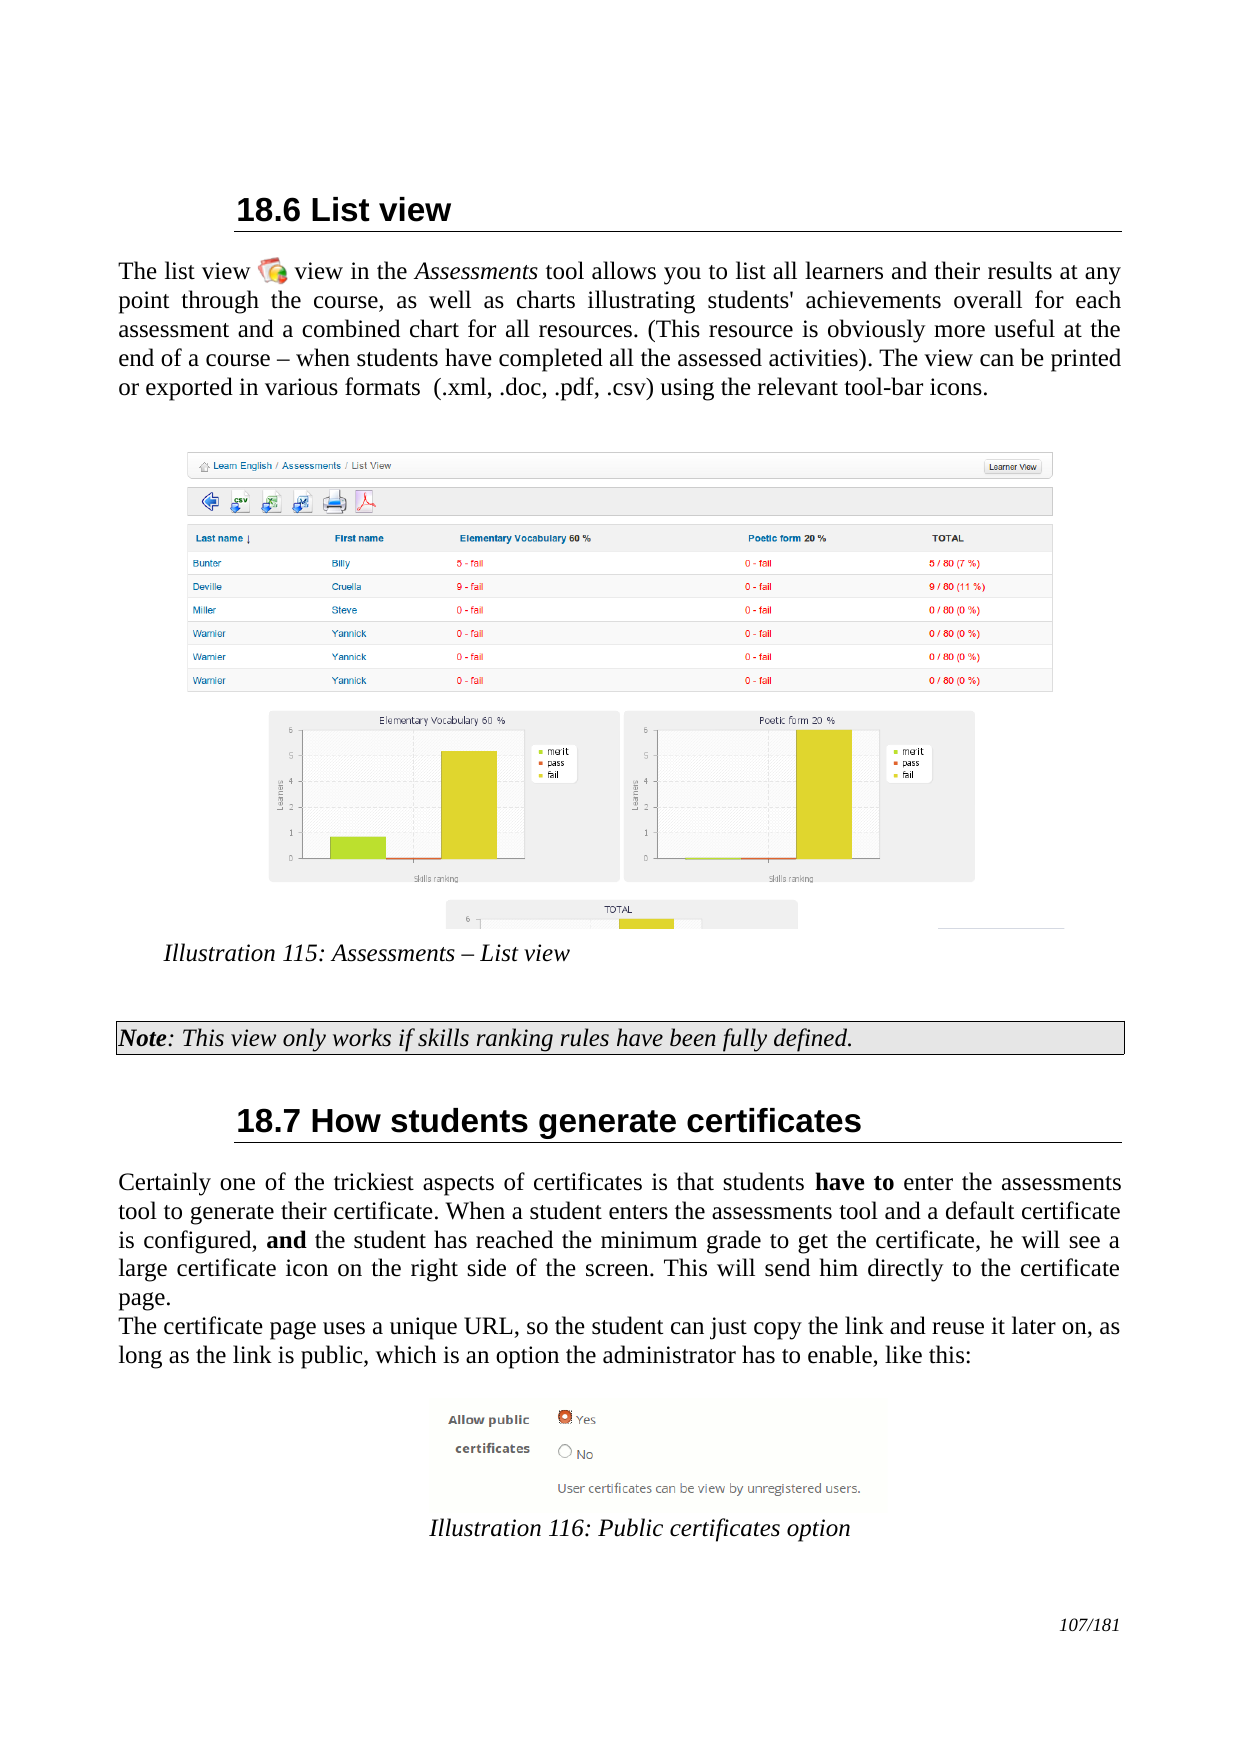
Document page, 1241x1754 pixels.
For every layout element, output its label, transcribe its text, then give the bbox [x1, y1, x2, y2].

text Illustration 116: Public certificates option [429, 1513, 887, 1542]
subtitle List view [234, 190, 1122, 231]
text The list view view in the Assessments tool allows you to list all learners and their results at any point through the course, as well as charts illustrating students' achievements overall for each assessment and a combined chart for all resources. (This resource is obviously more useful at the end of a course – when students have completed all the assessed activities). The view can be printed or exported in various formats (.xml, .doc, .pdf, .csv) using the relevant tool-bar icons. [118, 256, 1122, 401]
subtitle How students generate certificates [234, 1102, 1122, 1142]
text Note: This view only works if skills ranking rules have been fully defined. [117, 1022, 1124, 1054]
picture [257, 256, 288, 286]
text Illustration 115: Assessments – List view [163, 938, 1077, 967]
picture [179, 452, 1065, 929]
text Certainly one of the trickiest aspects of certificates is that students have to enter the assessments tool to generate their certificate. When a student enters the assessments tool and a default certificate is configured, and the student has reached the minimum grade to get the certificate, he will see a large certificate icon on the right side of the screen. This will send him directly to the certificate page. [118, 1167, 1122, 1311]
text The certificate page uses a unique URL, so the student can just copy the link and reuse it later on, as long as the link is public, which is an option the administrator has to enable, like this: [118, 1311, 1122, 1368]
picture [429, 1398, 888, 1513]
